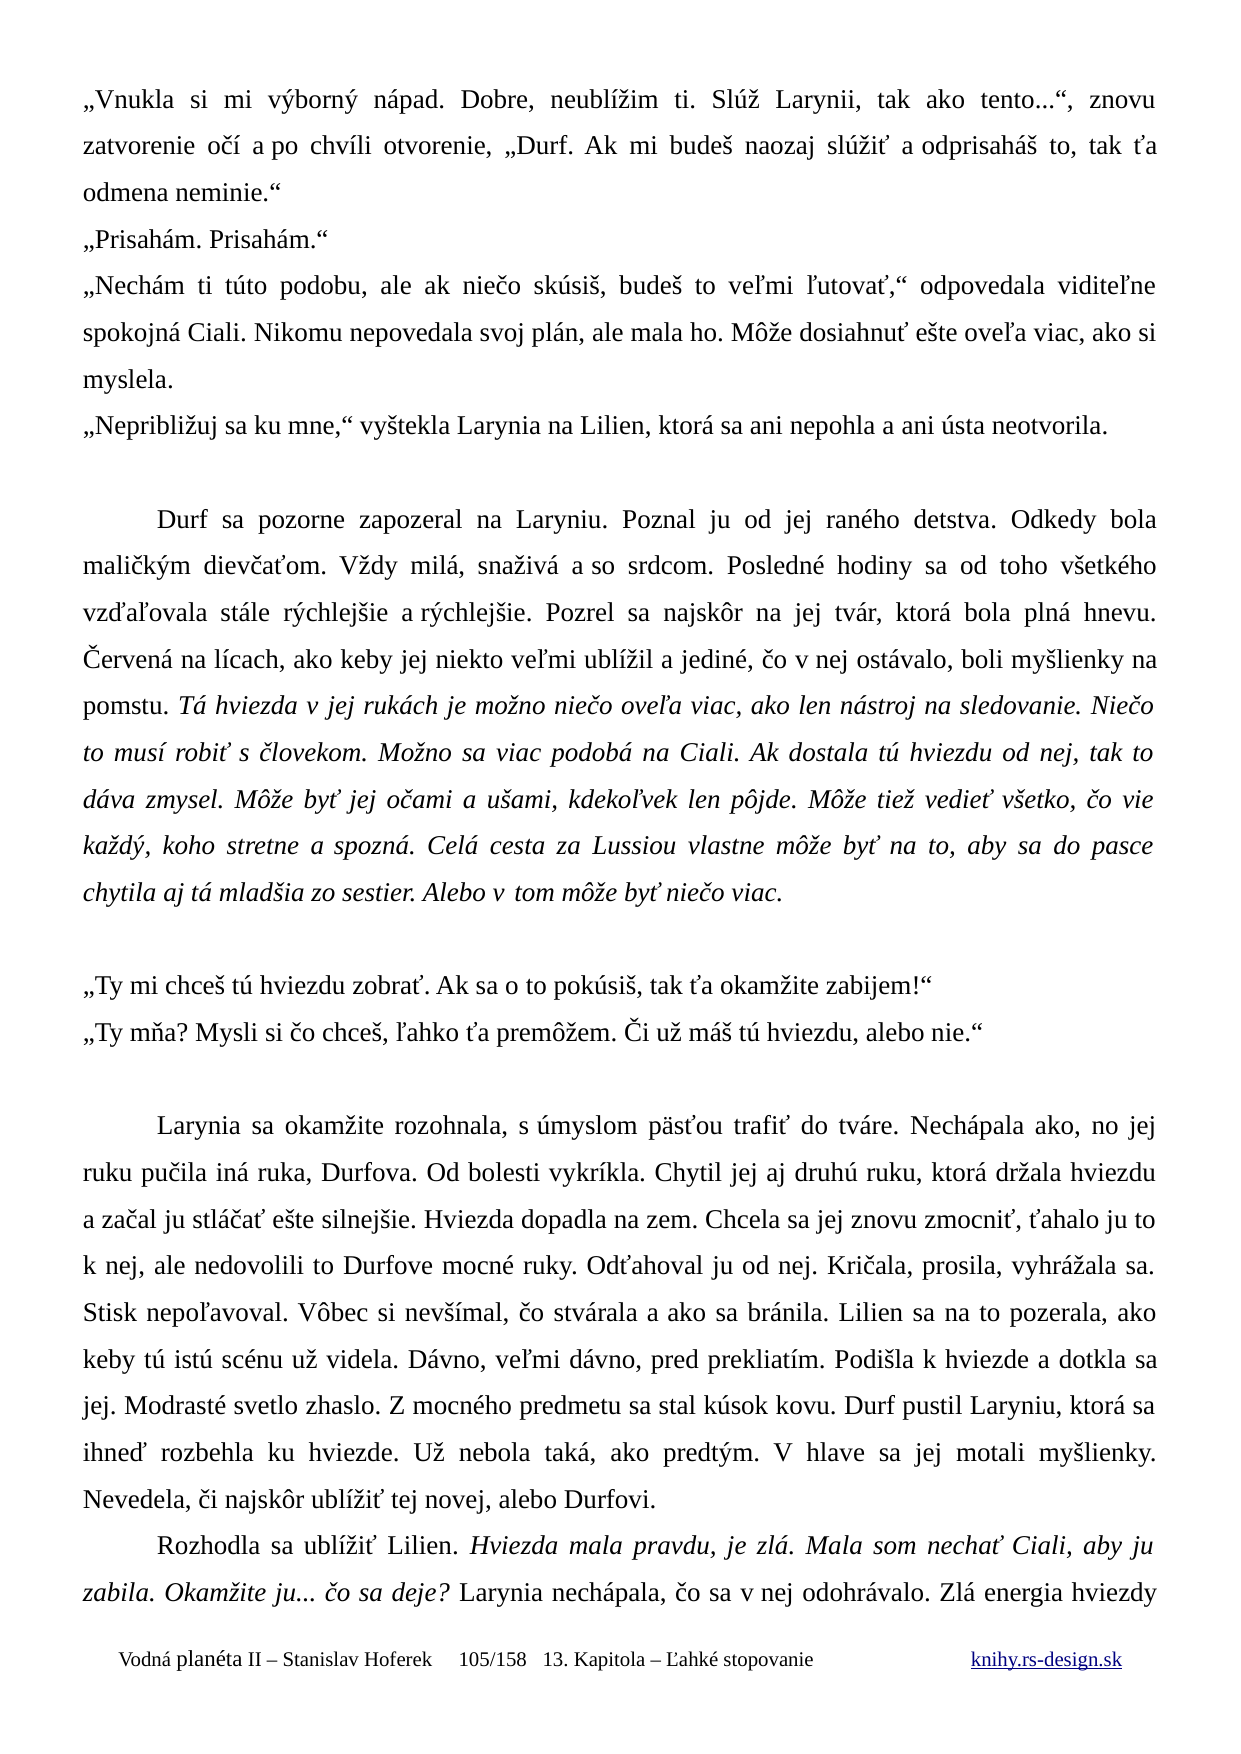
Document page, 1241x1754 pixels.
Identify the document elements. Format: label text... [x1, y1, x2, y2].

text „Nepribližuj sa ku mne,“ vyštekla Larynia na Lilien, ktorá sa ani nepohla a ani ústa neotvorila. [83, 409, 1157, 441]
text Durf sa pozorne zapozeral na Laryniu. Poznal ju od jej raného detstva. Odkedy bola maličkým dievčaťom. Vždy milá, snaživá a so srdcom. Posledné hodiny sa od toho všetkého vzďaľovala stále rýchlejšie a rýchlejšie. Pozrel sa najskôr na jej tvár, ktorá bola plná hnevu. Červená na lícach, ako keby jej niekto veľmi ublížil a jediné, čo v nej ostávalo, boli myšlienky na pomstu. Tá hviezda v jej rukách je možno niečo oveľa viac, ako len nástroj na sledovanie. Niečo to musí robiť s človekom. Možno sa viac podobá na Ciali. Ak dostala tú hviezdu od nej, tak to dáva zmysel. Môže byť jej očami a ušami, kdekoľvek len pôjde. Môže tiež vedieť všetko, čo vie každý, koho stretne a spozná. Celá cesta za Lussiou vlastne môže byť na to, aby sa do pasce chytila aj tá mladšia zo sestier. Alebo v tom môže byť niečo viac. [83, 503, 1157, 907]
text „Ty mňa? Mysli si čo chceš, ľahko ťa premôžem. Či už máš tú hviezdu, alebo nie.“ [83, 1016, 1157, 1047]
text „Vnukla si mi výborný nápad. Dobre, neublížim ti. Slúž Larynii, tak ako tento...“, znovu zatvorenie očí a po chvíli otvorenie, „Durf. Ak mi budeš naozaj slúžiť a odprisaháš to, tak ťa odmena neminie.“ [83, 83, 1157, 207]
text „Ty mi chceš tú hviezdu zobrať. Ak sa o to pokúsiš, tak ťa okamžite zabijem!“ [83, 969, 1157, 1001]
text „Nechám ti túto podobu, ale ak niečo skúsiš, budeš to veľmi ľutovať,“ odpovedala viditeľne spokojná Ciali. Nikomu nepovedala svoj plán, ale mala ho. Môže dosiahnuť ešte oveľa viac, ako si myslela. [83, 269, 1157, 394]
text Rozhodla sa ublížiť Lilien. Hviezda mala pravdu, je zlá. Mala som nechať Ciali, aby ju zabila. Okamžite ju... čo sa deje? Larynia nechápala, čo sa v nej odohrávalo. Zlá energia hviezdy [83, 1529, 1157, 1607]
text Larynia sa okamžite rozohnala, s úmyslom päsťou trafiť do tváre. Nechápala ako, no jej ruku pučila iná ruka, Durfova. Od bolesti vykríkla. Chytil jej aj druhú ruku, ktorá držala hviezdu a začal ju stláčať ešte silnejšie. Hviezda dopadla na zem. Chcela sa jej znovu zmocniť, ťahalo ju to k nej, ale nedovolili to Durfove mocné ruky. Odťahoval ju od nej. Kričala, prosila, vyhrážala sa. Stisk nepoľavoval. Vôbec si nevšímal, čo stvárala a ako sa bránila. Lilien sa na to pozerala, ako keby tú istú scénu už videla. Dávno, veľmi dávno, pred prekliatím. Podišla k hviezde a dotkla sa jej. Modrasté svetlo zhaslo. Z mocného predmetu sa stal kúsok kovu. Durf pustil Laryniu, ktorá sa ihneď rozbehla ku hviezde. Už nebola taká, ako predtým. V hlave sa jej motali myšlienky. Nevedela, či najskôr ublížiť tej novej, alebo Durfovi. [83, 1109, 1157, 1514]
text „Prisahám. Prisahám.“ [83, 223, 1157, 254]
